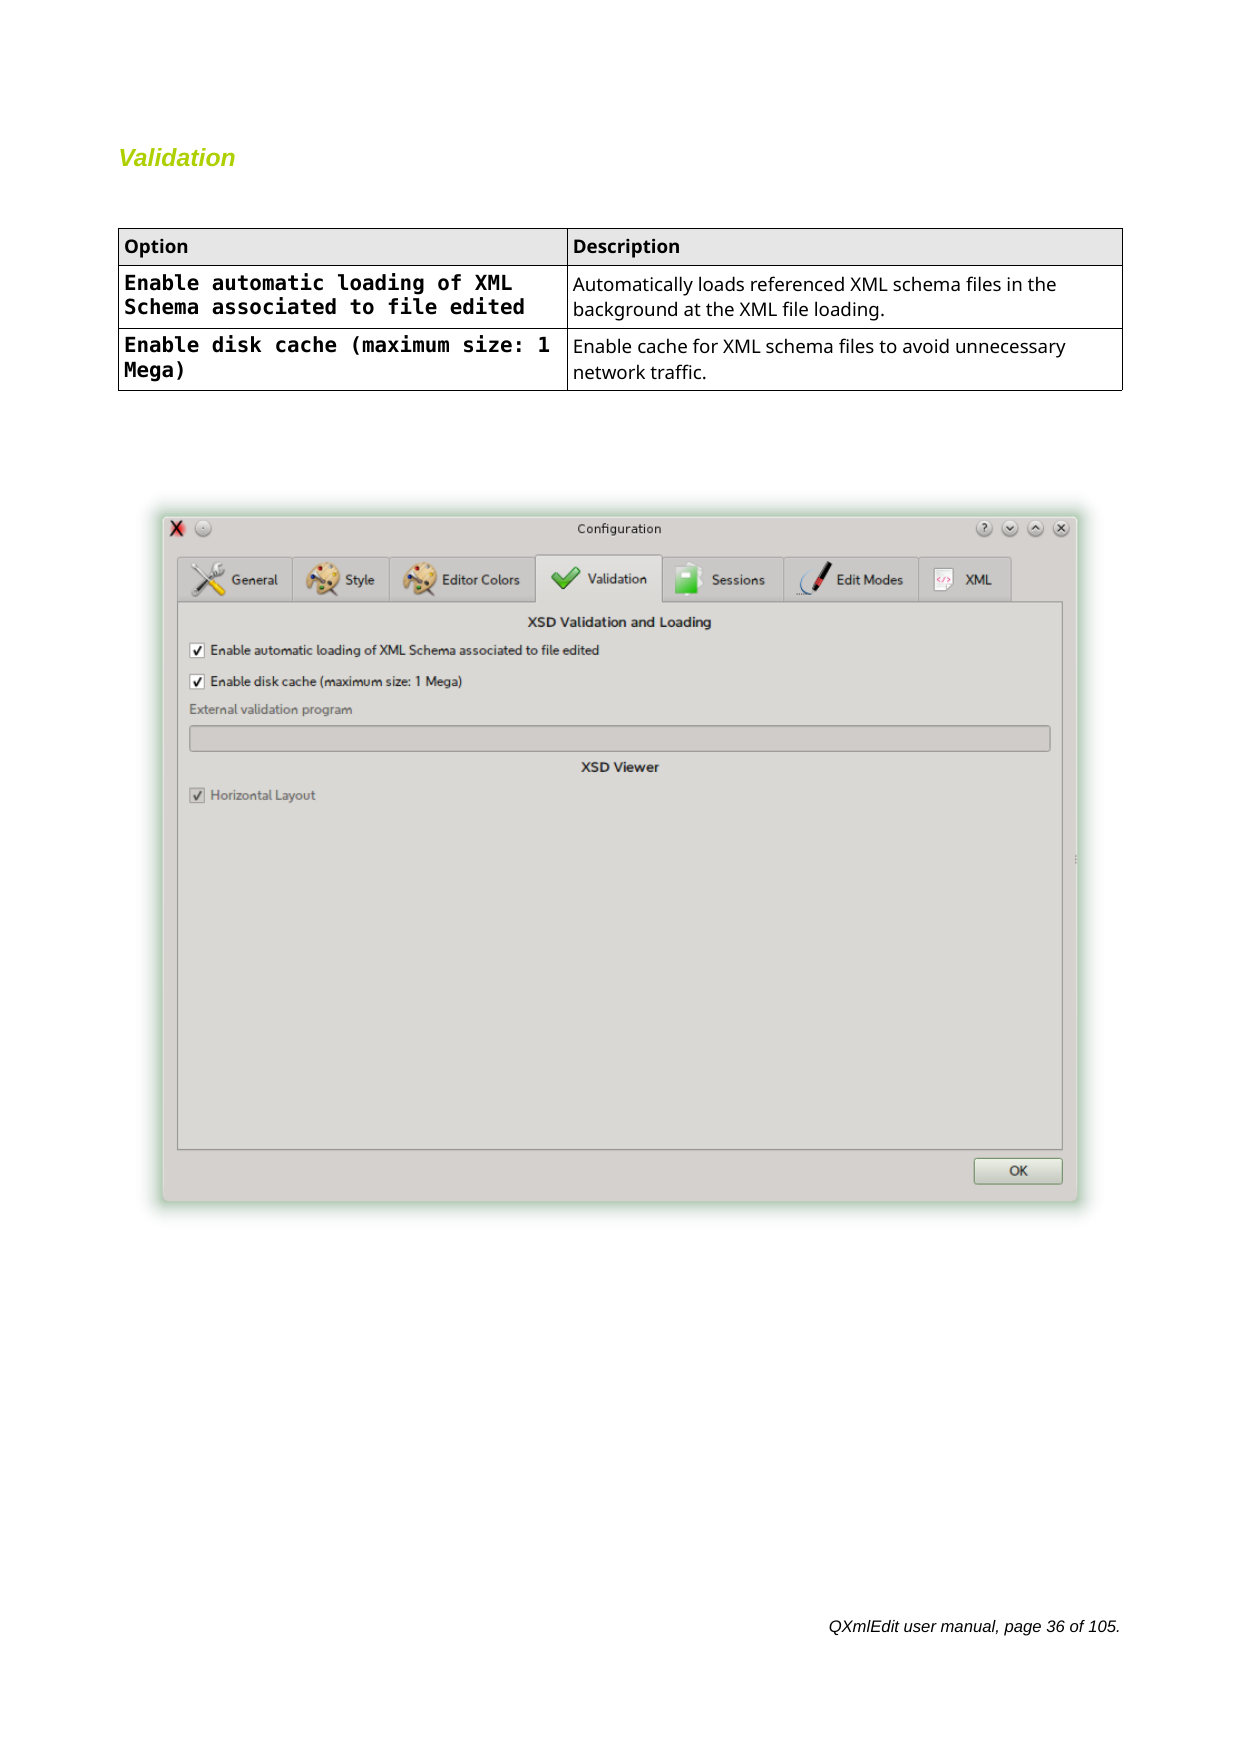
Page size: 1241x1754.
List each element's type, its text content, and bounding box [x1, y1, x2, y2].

table_cell Enable automatic loading of XML Schema associated to file edited [119, 266, 567, 328]
table_cell Enable cache for XML schema files to avoid unnecessary network traffic. [568, 329, 1122, 390]
table_header Option [119, 229, 567, 265]
table_header Description [568, 229, 1122, 265]
subtitle Validation [118, 143, 1122, 172]
table_cell Automatically loads referenced XML schema files in the background at the XML file loading. [568, 266, 1122, 328]
picture [118, 472, 1122, 1246]
table_cell Enable disk cache (maximum size: 1 Mega) [119, 329, 567, 390]
